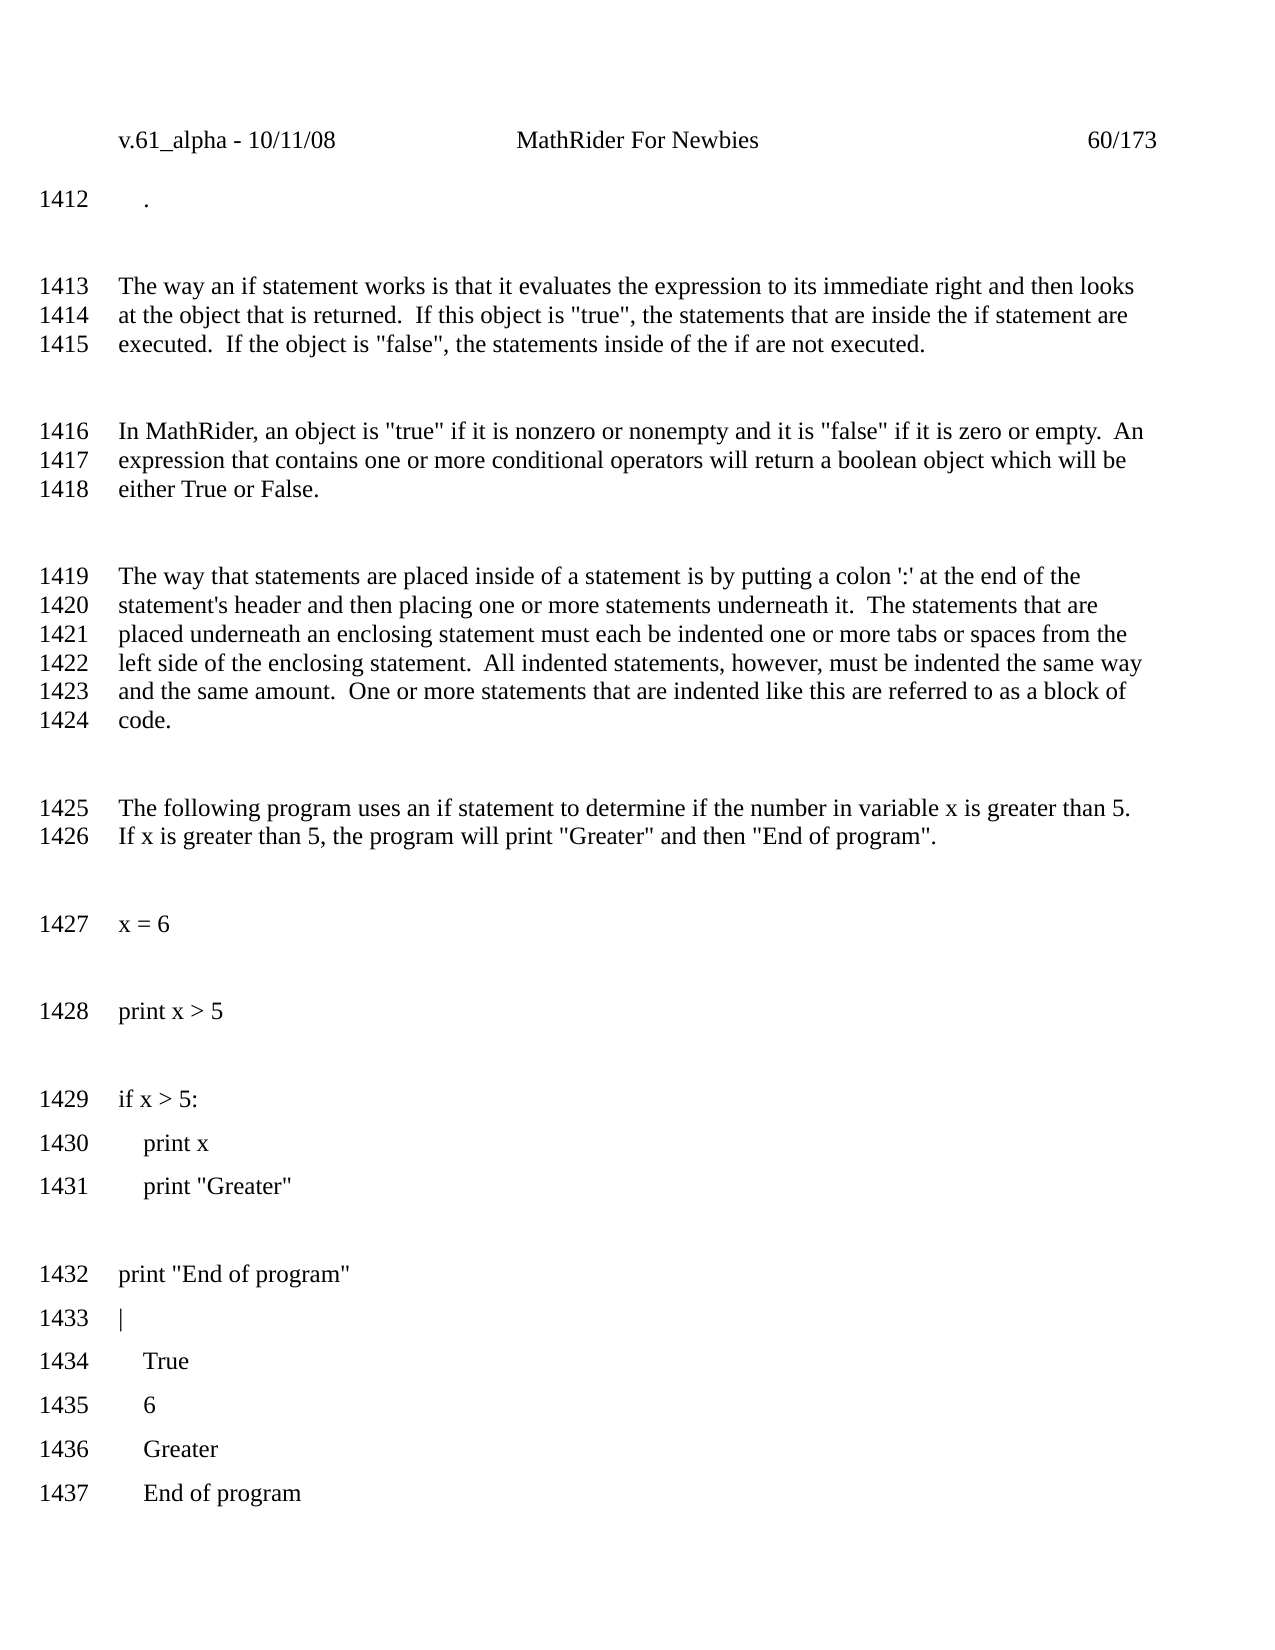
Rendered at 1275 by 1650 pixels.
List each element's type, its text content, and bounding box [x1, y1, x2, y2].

text print x [118, 1128, 1157, 1156]
text True [118, 1346, 1157, 1375]
text The way that statements are placed inside of a statement is by putting a colon ':' at the end of the statement's header and then placing one or more statements underneath it. The statements that are placed underneath an enclosing statement must each be indented one or more tabs or spaces from the left side of the enclosing statement. All indented statements, however, must be indented the same way and the same amount. One or more statements that are indented like this are referred to as a block of code. [118, 561, 1157, 734]
text End of program [118, 1478, 1157, 1506]
text Greater [118, 1434, 1157, 1463]
text if x > 5: [118, 1084, 1157, 1113]
text The way an if statement works is that it evaluates the expression to its immediate right and then looks at the object that is returned. If this object is "true", the statements that are inside the if statement are executed. If the object is "false", the statements inside of the if are not executed. [118, 271, 1157, 358]
text 6 [118, 1390, 1157, 1419]
text print "Greater" [118, 1171, 1157, 1200]
text | [118, 1303, 1157, 1331]
text In MathRider, an object is "true" if it is nonzero or nonempty and it is "false" if it is zero or empty. An expression that contains one or more conditional operators will return a boolean object which will be either True or False. [118, 416, 1157, 503]
text print x > 5 [118, 996, 1157, 1025]
text . [118, 184, 1157, 213]
text The following program uses an if statement to determine if the number in variable x is greater than 5. If x is greater than 5, the program will print "Greater" and then "End of program". [118, 793, 1157, 850]
text print "End of program" [118, 1259, 1157, 1288]
text x = 6 [118, 909, 1157, 938]
